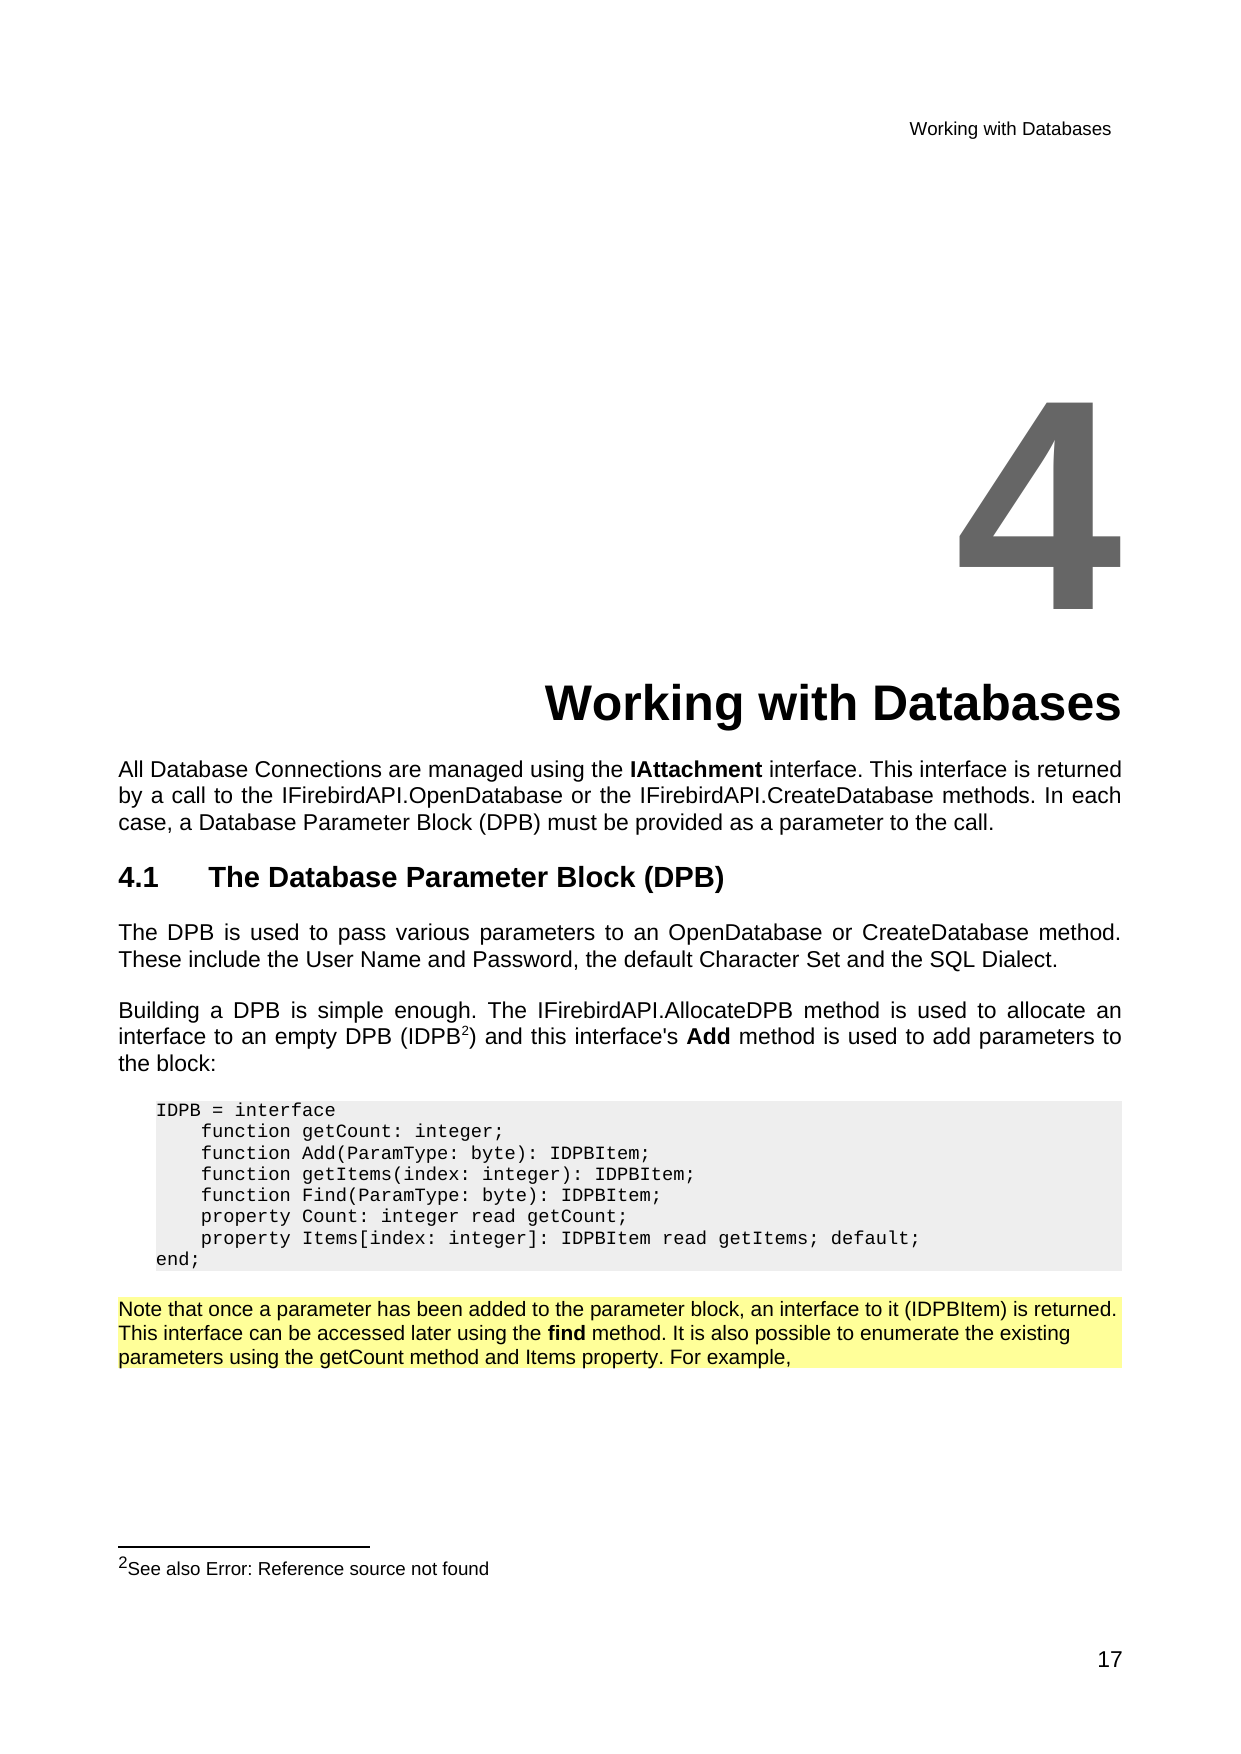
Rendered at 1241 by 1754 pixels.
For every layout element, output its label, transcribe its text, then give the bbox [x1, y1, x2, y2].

subtitle Working with Databases [81, 328, 1122, 731]
text Note that once a parameter has been added to the parameter block, an interface to it (IDPBItem) is returned. This interface can be accessed later using the find method. It is also possible to enumerate the existing parameters using the getCount method and Items property. For example, [118, 1297, 1122, 1368]
text function getCount: integer; [156, 1122, 1122, 1143]
text property Items[index: integer]: IDPBItem read getItems; default; [156, 1228, 1122, 1250]
text end; [156, 1250, 1122, 1271]
text function Add(ParamType: byte): IDPBItem; [156, 1143, 1122, 1165]
text Building a DPB is simple enough. The IFirebirdAPI.AllocateDPB method is used to allocate an interface to an empty DPB (IDPB) and this interface's Add method is used to add parameters to the block: [118, 997, 1122, 1076]
text See also Error: Reference source not found [118, 1553, 1122, 1579]
text All Database Connections are managed using the IAttachment interface. This interface is returned by a call to the IFirebirdAPI.OpenDatabase or the IFirebirdAPI.CreateDatabase methods. In each case, a Database Parameter Block (DPB) must be provided as a parameter to the call. [118, 756, 1122, 835]
text The DPB is used to pass various parameters to an OpenDatabase or CreateDatabase method. These include the User Name and Password, the default Character Set and the SQL Dialect. [118, 919, 1122, 972]
text function getItems(index: integer): IDPBItem; [156, 1165, 1122, 1186]
subtitle The Database Parameter Block (DPB) [118, 860, 1122, 894]
text function Find(ParamType: byte): IDPBItem; [156, 1186, 1122, 1207]
text IDPB = interface [156, 1101, 1122, 1122]
text property Count: integer read getCount; [156, 1207, 1122, 1228]
